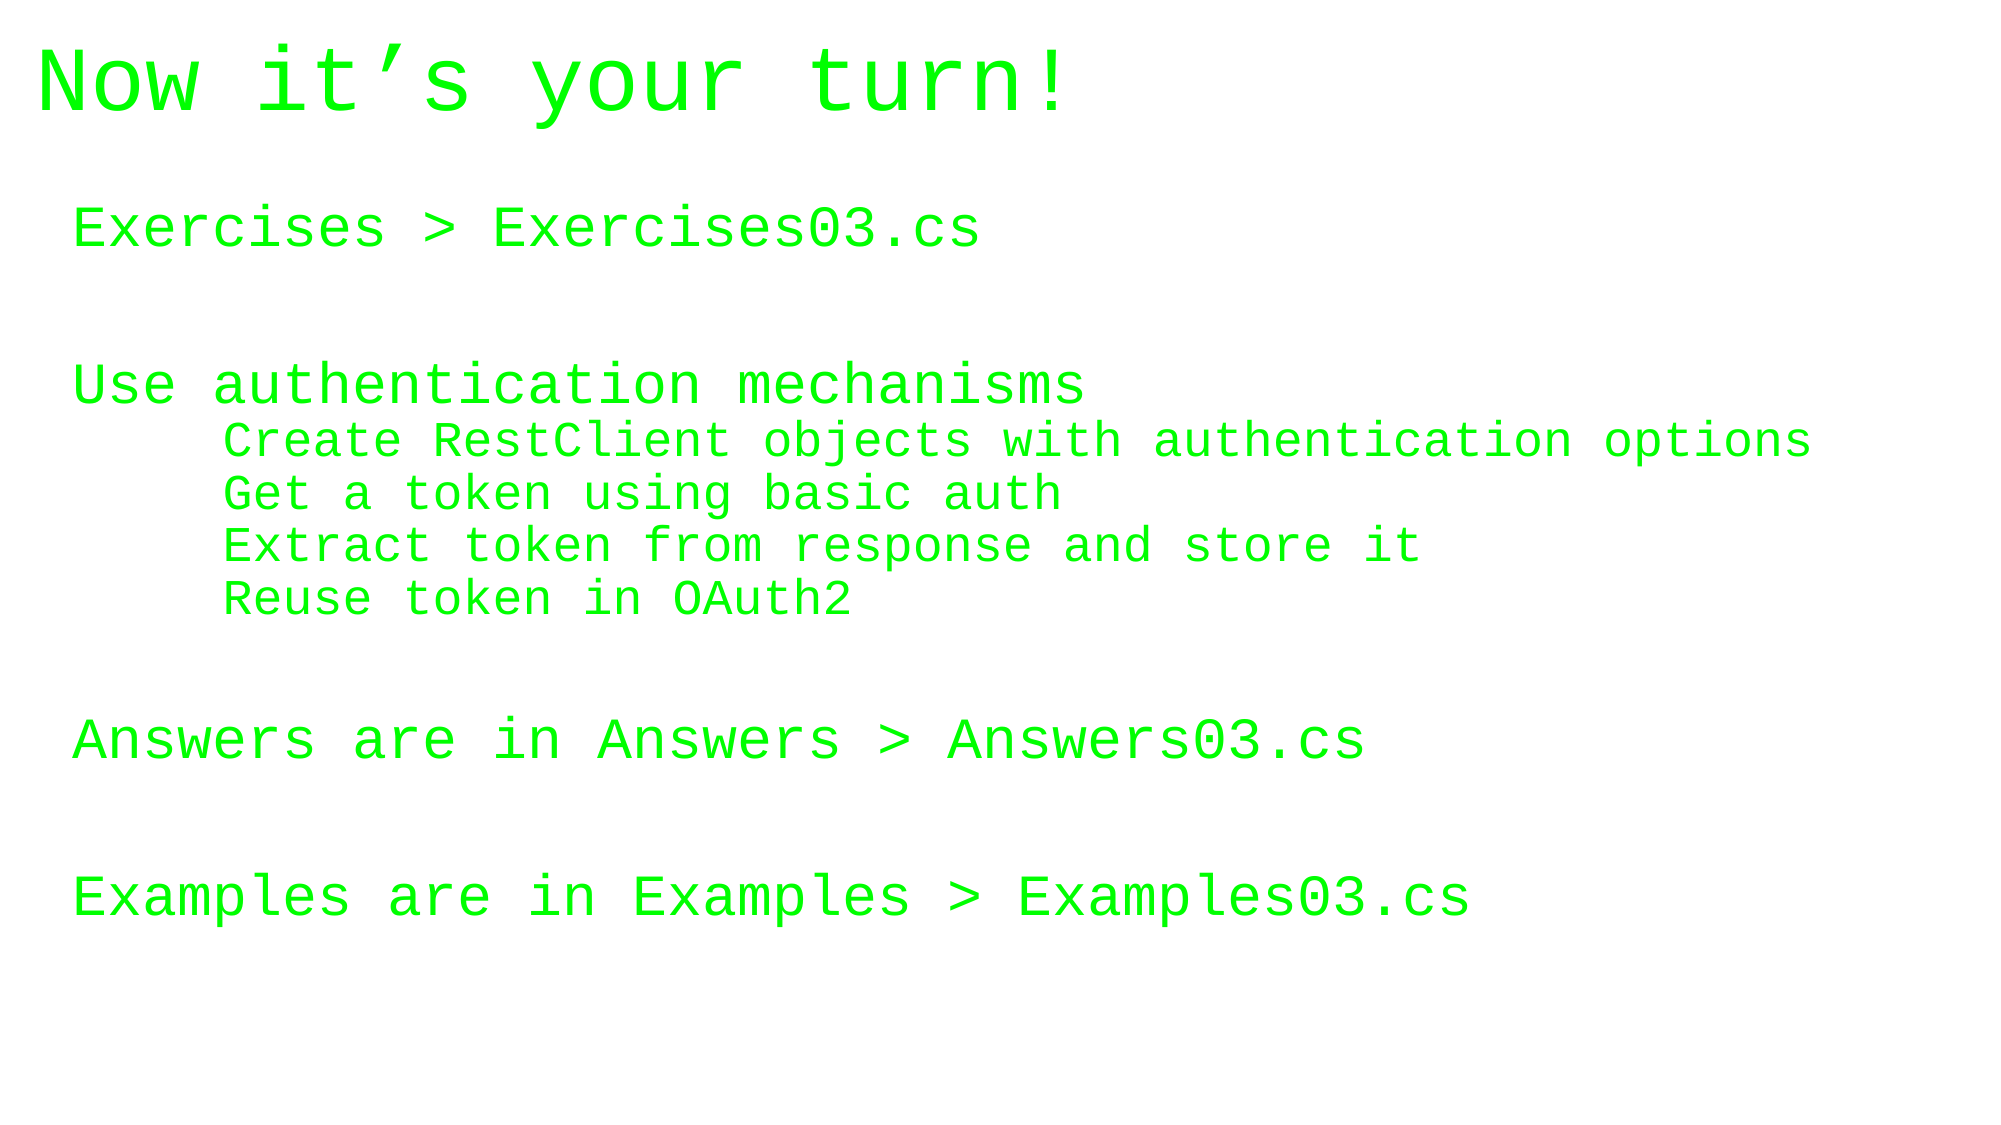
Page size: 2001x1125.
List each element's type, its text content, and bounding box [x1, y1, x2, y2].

list Exercises > Exercises03.cs Use authentication mechanisms Create RestClient objects with authentication options Get a token using basic auth Extract token from response and store it Reuse token in OAuth2 Answers are in Answers > Answers03.cs Examples are in Examples > Examples03.cs [20, 200, 1990, 1099]
title Now it’s your turn! [20, 0, 1746, 162]
